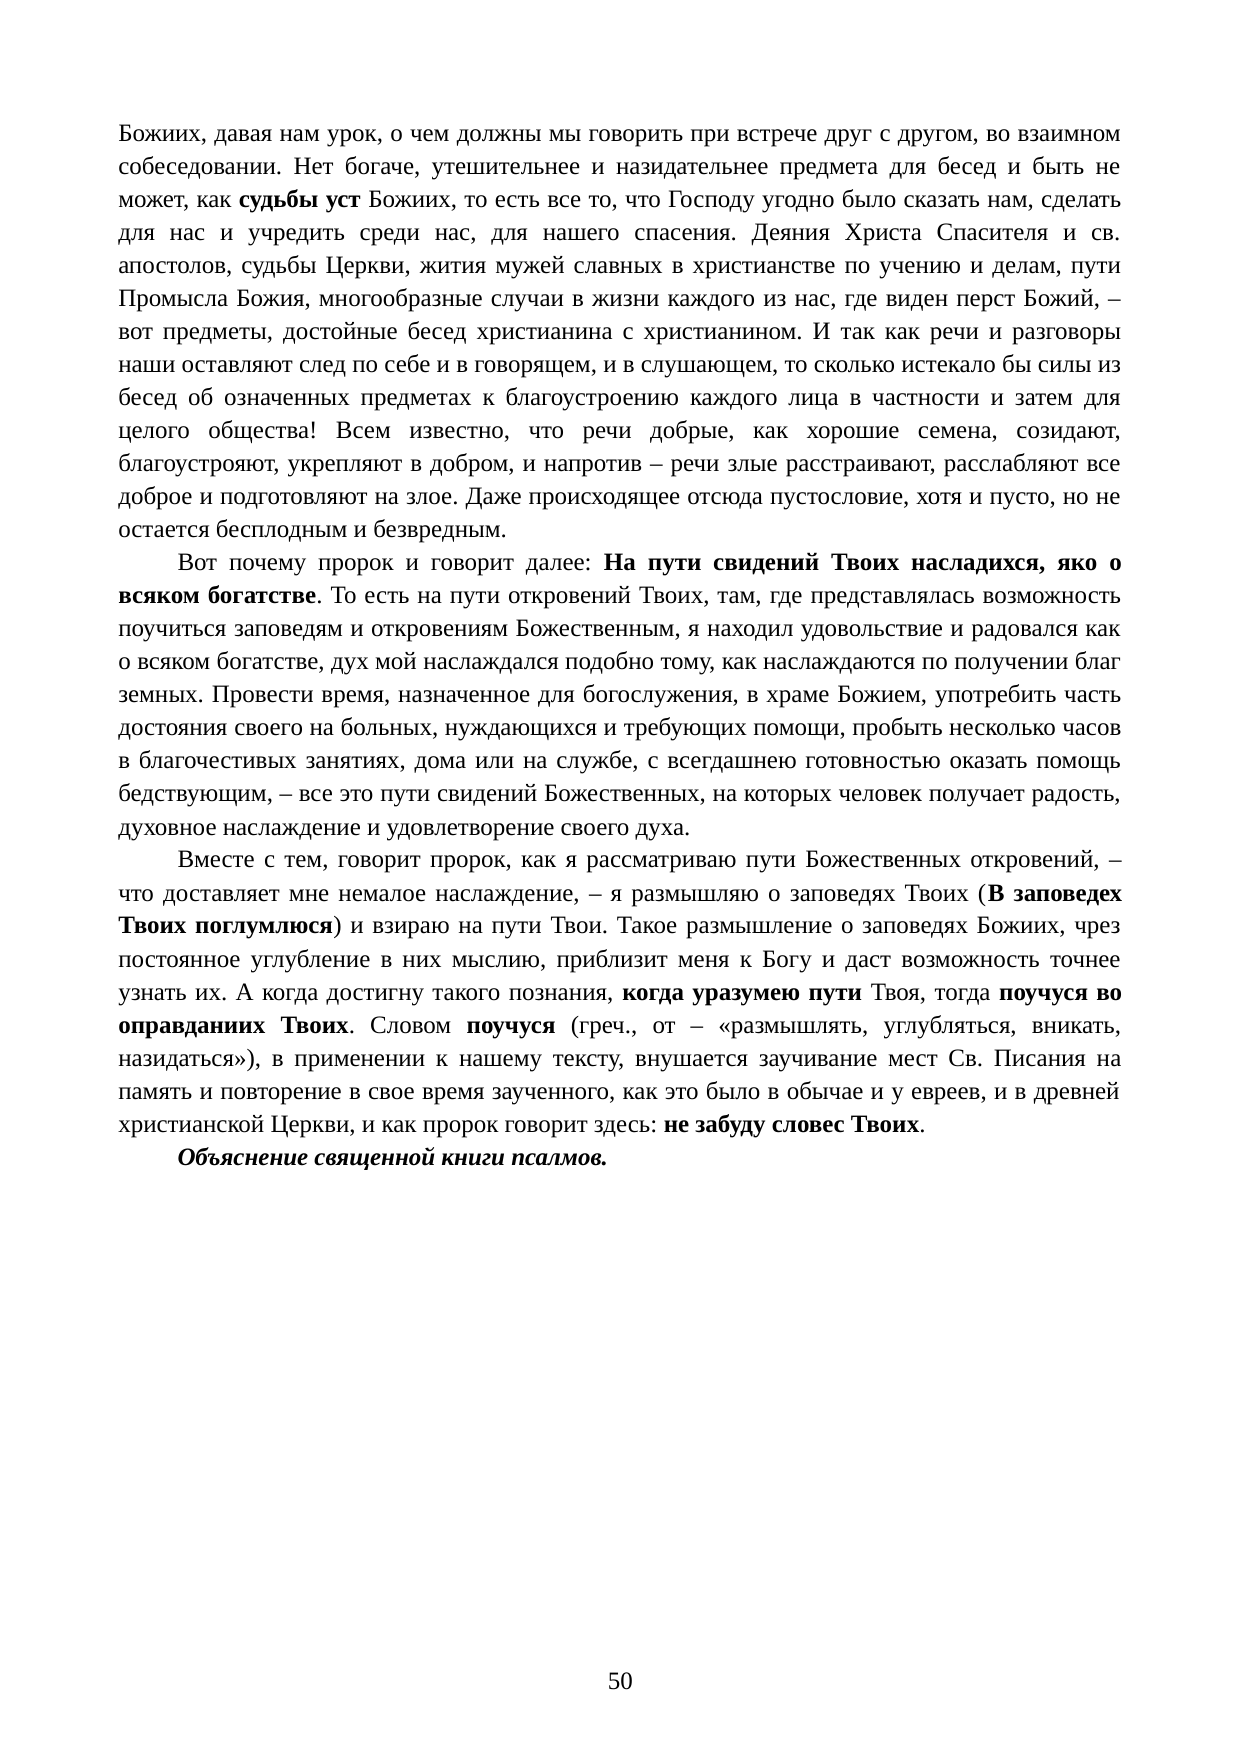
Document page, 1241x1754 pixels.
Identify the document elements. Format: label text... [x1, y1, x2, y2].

text Объяснение священной книги псалмов. [118, 1142, 1122, 1171]
text Божиих, давая нам урок, о чем должны мы говорить при встрече друг с другом, во взаимном собеседовании. Нет богаче, утешительнее и назидательнее предмета для бесед и быть не может, как судьбы уст Божиих, то есть все то, что Господу угодно было сказать нам, сделать для нас и учредить среди нас, для нашего спасения. Деяния Христа Спасителя и св. апостолов, судьбы Церкви, жития мужей славных в христианстве по учению и делам, пути Промысла Божия, многообразные случаи в жизни каждого из нас, где виден перст Божий, – вот предметы, достойные бесед христианина с христианином. И так как речи и разговоры наши оставляют след по себе и в говорящем, и в слушающем, то сколько истекало бы силы из бесед об означенных предметах к благоустроению каждого лица в частности и затем для целого общества! Всем известно, что речи добрые, как хорошие семена, созидают, благоустрояют, укрепляют в добром, и напротив – речи злые расстраивают, расслабляют все доброе и подготовляют на злое. Даже происходящее отсюда пустословие, хотя и пусто, но не остается бесплодным и безвредным. [118, 118, 1122, 543]
text Вот почему пророк и говорит далее: На пути свидений Твоих насладихся, яко о всяком богатстве. То есть на пути откровений Твоих, там, где представлялась возможность поучиться заповедям и откровениям Божественным, я находил удовольствие и радовался как о всяком богатстве, дух мой наслаждался подобно тому, как наслаждаются по получении благ земных. Провести время, назначенное для богослужения, в храме Божием, употребить часть достояния своего на больных, нуждающихся и требующих помощи, пробыть несколько часов в благочестивых занятиях, дома или на службе, с всегдашнею готовностью оказать помощь бедствующим, – все это пути свидений Божественных, на которых человек получает радость, духовное наслаждение и удовлетворение своего духа. [118, 547, 1122, 840]
text Вместе с тем, говорит пророк, как я рассматриваю пути Божественных откровений, – что доставляет мне немалое наслаждение, – я размышляю о заповедях Твоих (В заповедех Твоих поглумлюся) и взираю на пути Твои. Такое размышление о заповедях Божиих, чрез постоянное углубление в них мыслию, приблизит меня к Богу и даст возможность точнее узнать их. А когда достигну такого познания, когда уразумею пути Твоя, тогда поучуся во оправданиих Твоих. Словом поучуся (греч., от – «размышлять, углубляться, вникать, назидаться»), в применении к нашему тексту, внушается заучивание мест Св. Писания на память и повторение в свое время заученного, как это было в обычае и у евреев, и в древней христианской Церкви, и как пророк говорит здесь: не забуду словес Твоих. [118, 844, 1122, 1137]
